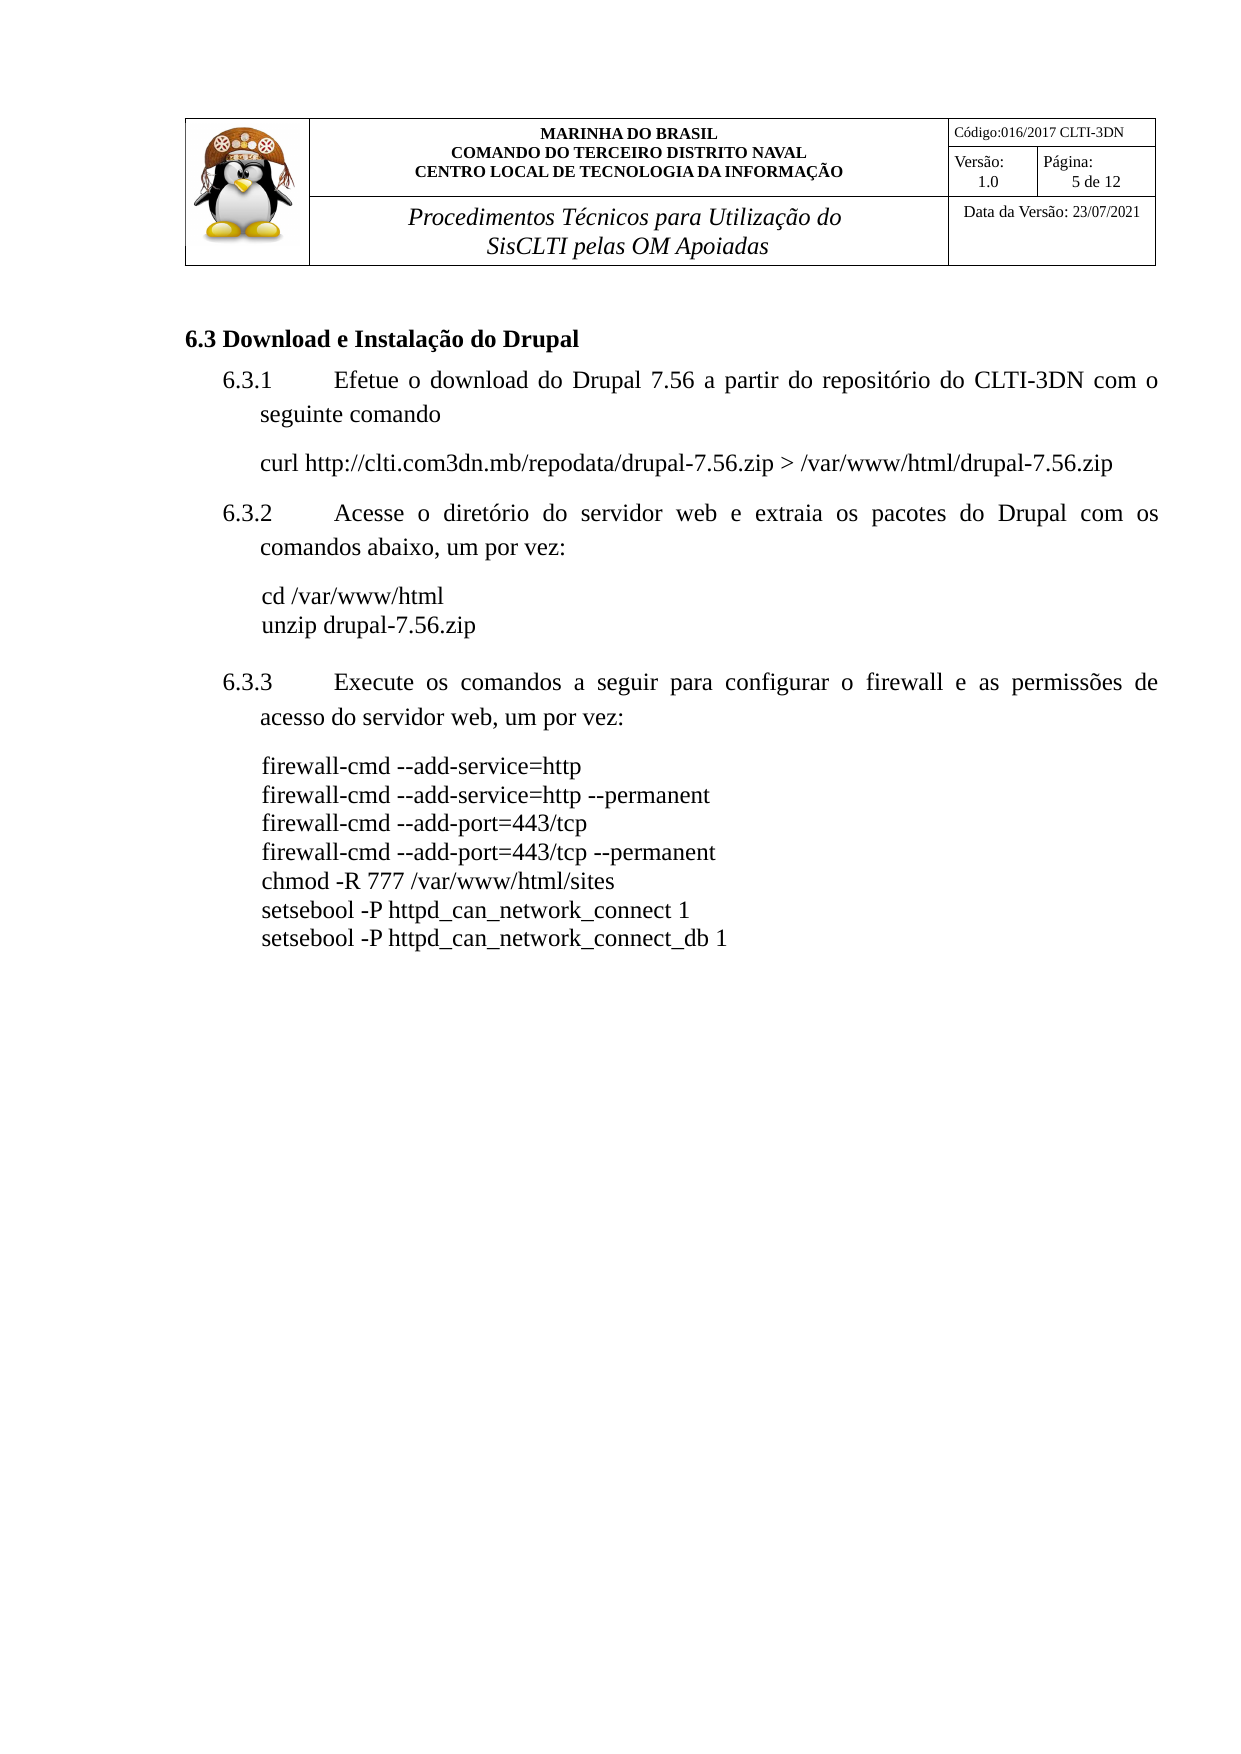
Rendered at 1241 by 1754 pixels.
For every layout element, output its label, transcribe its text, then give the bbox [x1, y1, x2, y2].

picture [185, 123, 301, 246]
text firewall-cmd --add-service=http --permanent [261, 780, 1160, 808]
text unzip drupal-7.56.zip [261, 610, 1160, 639]
text firewall-cmd --add-port=443/tcp [261, 808, 1160, 837]
list Efetue o download do Drupal 7.56 a partir do repositório do CLTI-3DN com o seguinte comando [222, 365, 1160, 428]
text setsebool -P httpd_can_network_connect 1 [261, 895, 1160, 923]
list Execute os comandos a seguir para configurar o firewall e as permissões de acesso do servidor web, um por vez: [222, 667, 1160, 731]
text firewall-cmd --add-port=443/tcp --permanent [261, 837, 1160, 866]
text chmod -R 777 /var/www/html/sites [261, 866, 1160, 895]
list curl http://clti.com3dn.mb/repodata/drupal-7.56.zip > /var/www/html/drupal-7.56.zip [222, 448, 1160, 477]
subtitle 6.3 Download e Instalação do Drupal [185, 324, 1160, 352]
text firewall-cmd --add-service=http [261, 751, 1160, 780]
text cd /var/www/html [261, 581, 1160, 610]
text setsebool -P httpd_can_network_connect_db 1 [261, 923, 1160, 952]
list Acesse o diretório do servidor web e extraia os pacotes do Drupal com os comandos abaixo, um por vez: [222, 498, 1160, 561]
